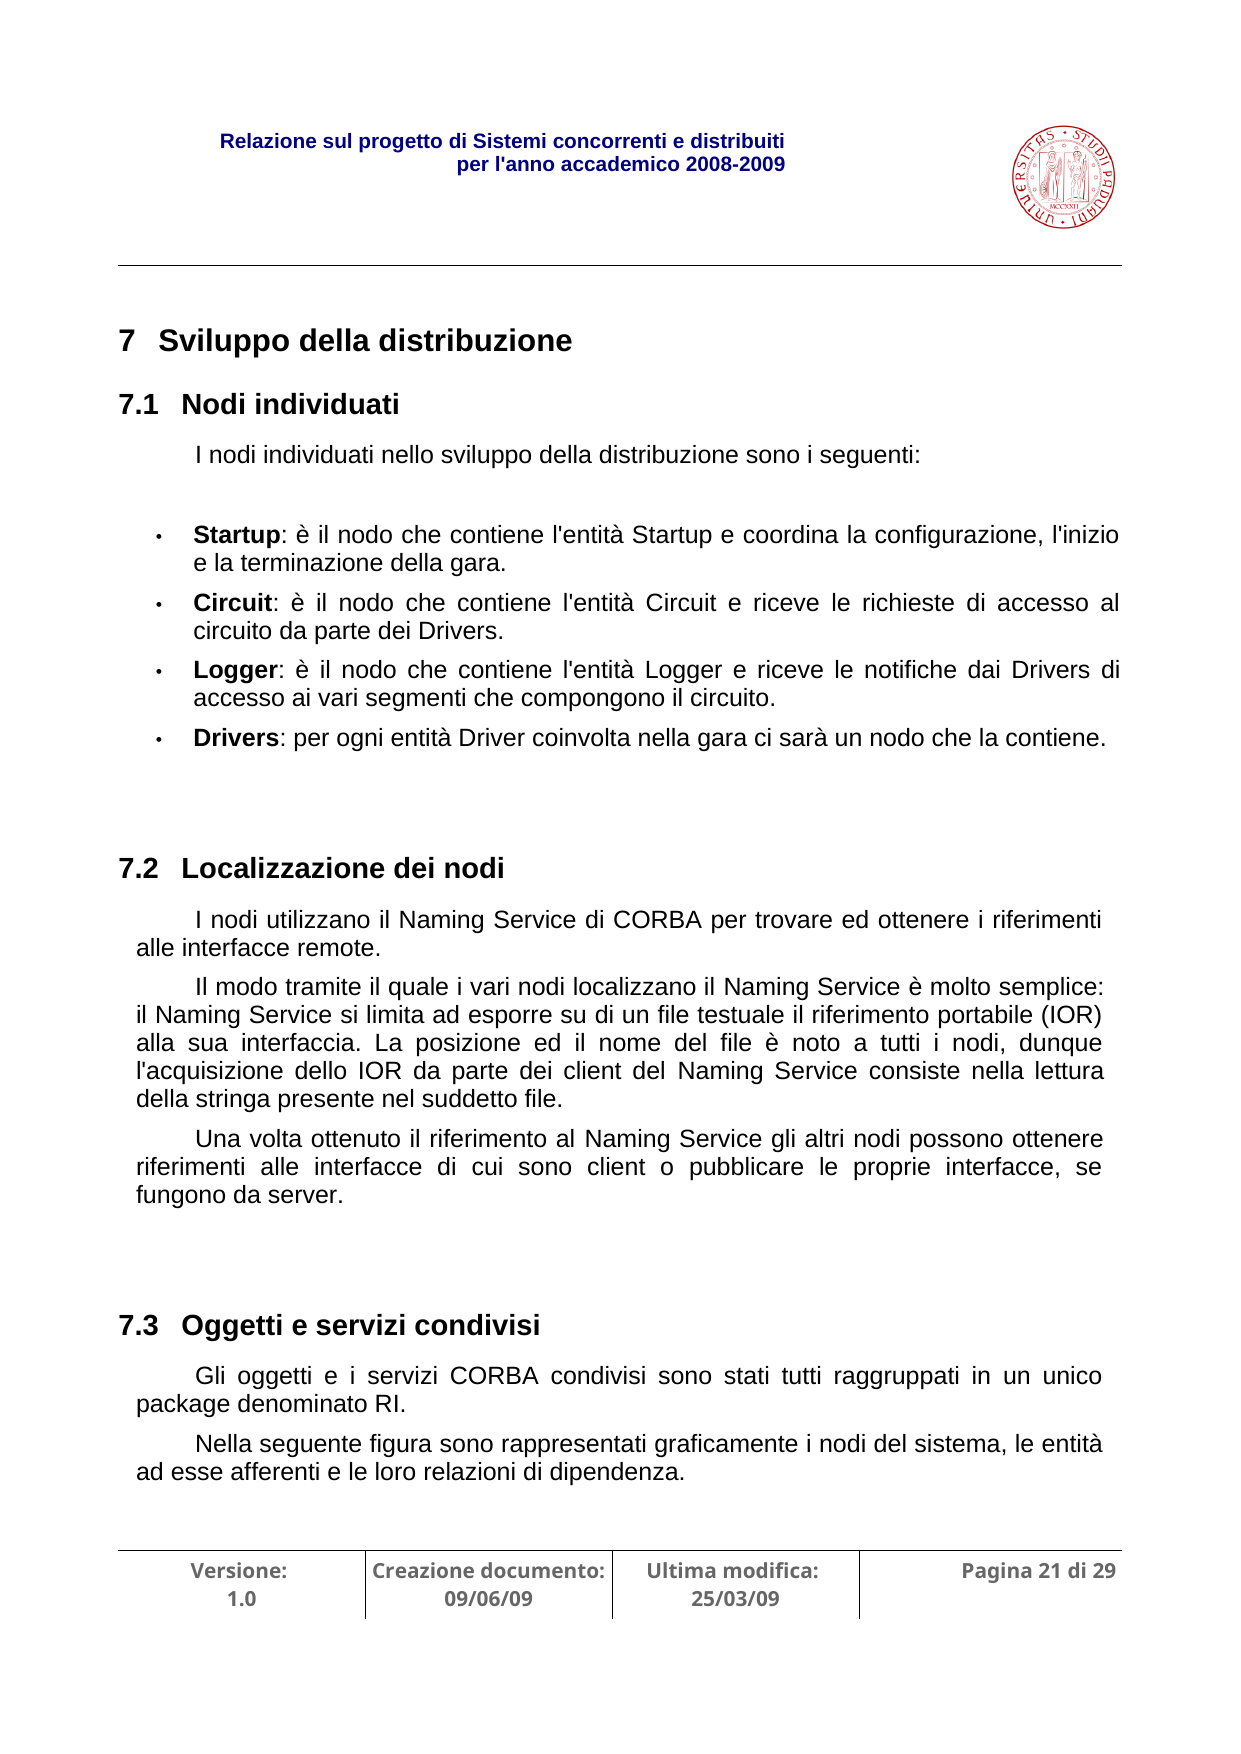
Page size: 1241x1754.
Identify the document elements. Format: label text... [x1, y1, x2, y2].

subtitle Sviluppo della distribuzione [118, 323, 1122, 358]
subtitle Localizzazione dei nodi [118, 852, 1122, 885]
list Logger: è il nodo che contiene l'entità Logger e riceve le notifiche dai Drivers di accesso ai vari segmenti che compongono il circuito. [156, 656, 1122, 712]
text Una volta ottenuto il riferimento al Naming Service gli altri nodi possono ottenere riferimenti alle interfacce di cui sono client o pubblicare le proprie interfacce, se fungono da server. [136, 1125, 1104, 1208]
list Circuit: è il nodo che contiene l'entità Circuit e riceve le richieste di accesso al circuito da parte dei Drivers. [156, 588, 1122, 644]
text Il modo tramite il quale i vari nodi localizzano il Naming Service è molto semplice: il Naming Service si limita ad esporre su di un file testuale il riferimento portabile (IOR) alla sua interfaccia. La posizione ed il nome del file è noto a tutti i nodi, dunque l'acquisizione dello IOR da parte dei client del Naming Service consiste nella lettura della stringa presente nel suddetto file. [136, 973, 1104, 1113]
list Startup: è il nodo che contiene l'entità Startup e coordina la configurazione, l'inizio e la terminazione della gara. [156, 521, 1122, 577]
list Drivers: per ogni entità Driver coinvolta nella gara ci sarà un nodo che la contiene. [156, 724, 1122, 752]
text Gli oggetti e i servizi CORBA condivisi sono stati tutti raggruppati in un unico package denominato RI. [136, 1362, 1104, 1418]
picture [1010, 123, 1117, 231]
text I nodi utilizzano il Naming Service di CORBA per trovare ed ottenere i riferimenti alle interfacce remote. [136, 906, 1104, 961]
text I nodi individuati nello sviluppo della distribuzione sono i seguenti: [136, 441, 1104, 469]
subtitle Oggetti e servizi condivisi [118, 1309, 1122, 1341]
text Nella seguente figura sono rappresentati graficamente i nodi del sistema, le entità ad esse afferenti e le loro relazioni di dipendenza. [136, 1430, 1104, 1486]
subtitle Nodi individuati [118, 388, 1122, 421]
